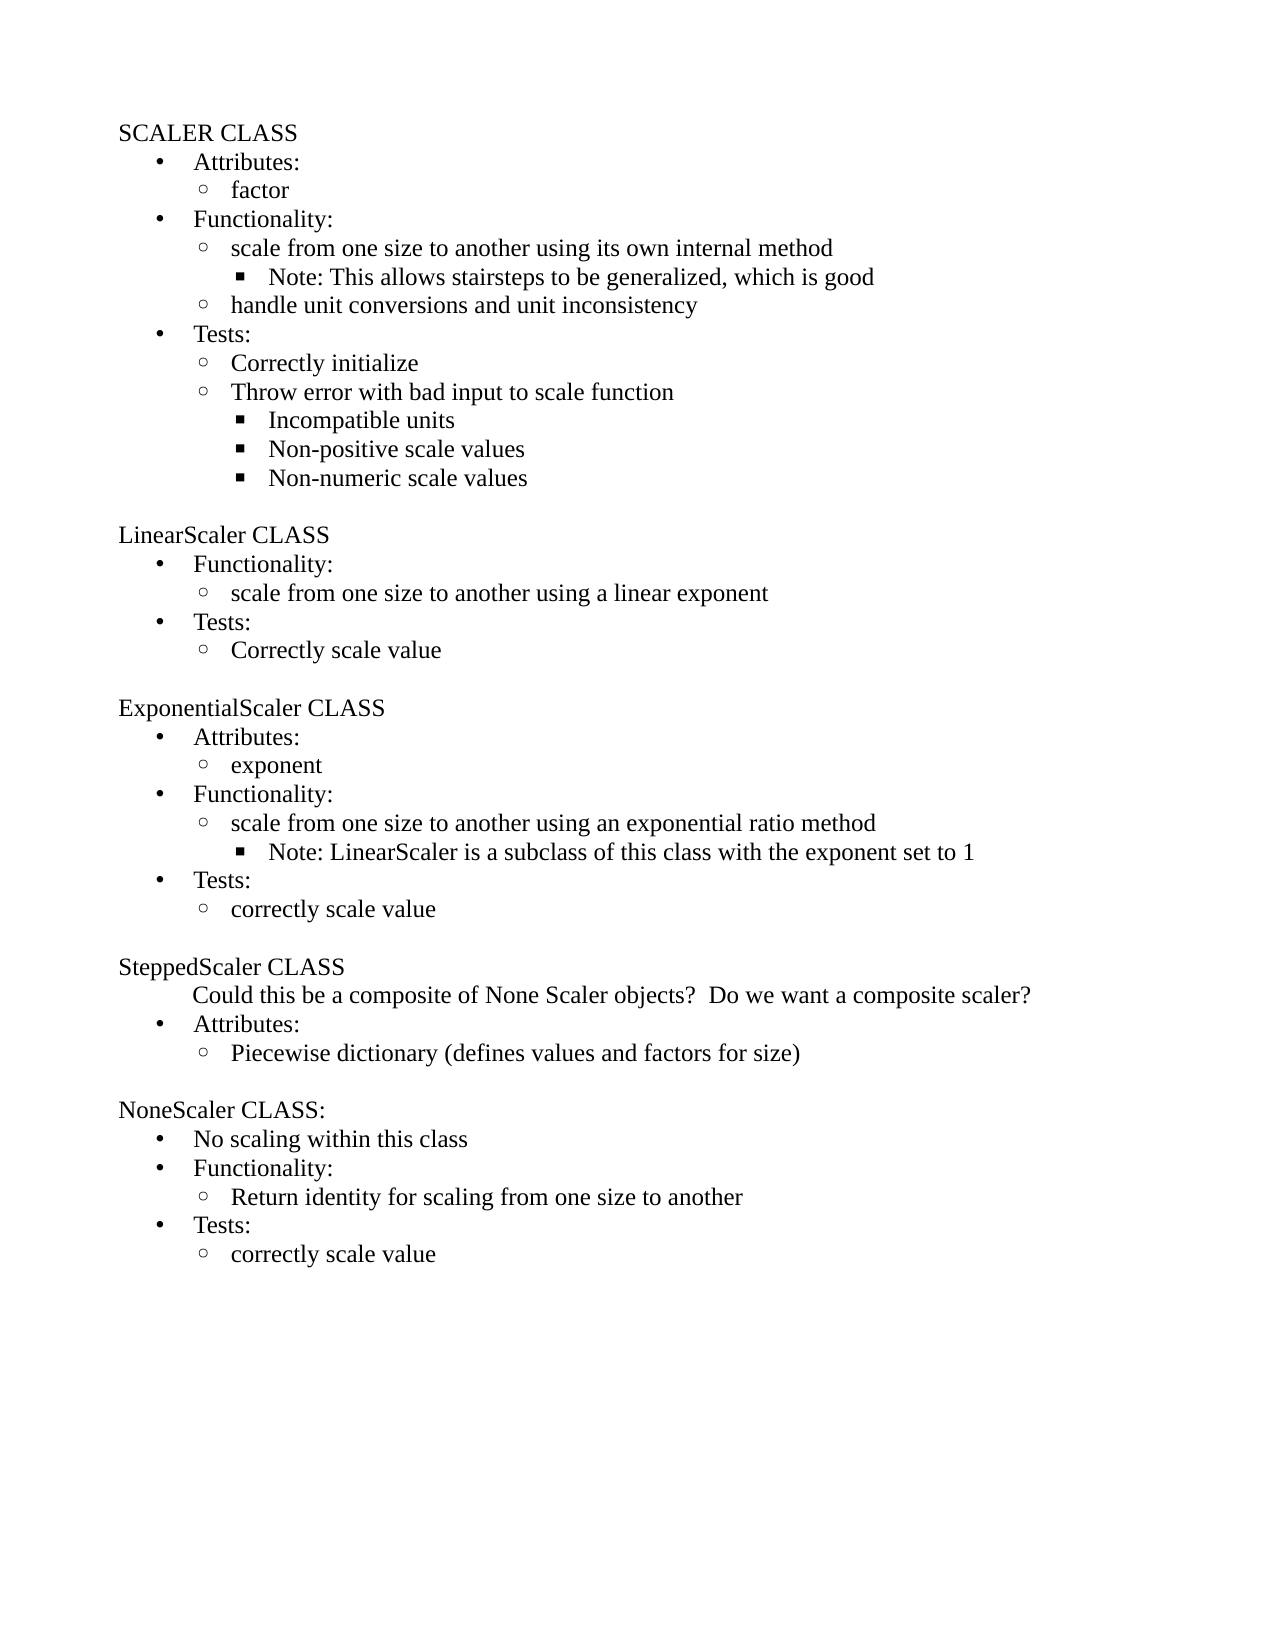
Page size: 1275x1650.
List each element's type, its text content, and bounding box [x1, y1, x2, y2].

list Note: LinearScaler is a subclass of this class with the exponent set to 1 [231, 837, 1157, 866]
list Non-positive scale values [231, 434, 1157, 463]
text Could this be a composite of None Scaler objects? Do we want a composite scaler? [118, 981, 1157, 1009]
list Functionality: [156, 779, 1157, 808]
list correctly scale value [193, 894, 1157, 923]
list Correctly initialize [193, 348, 1157, 377]
list Throw error with bad input to scale function [193, 377, 1157, 406]
list Tests: [156, 319, 1157, 348]
list Piecewise dictionary (defines values and factors for size) [193, 1038, 1157, 1067]
list scale from one size to another using a linear exponent [193, 578, 1157, 607]
list Note: This allows stairsteps to be generalized, which is good [231, 262, 1157, 291]
list Correctly scale value [193, 636, 1157, 664]
text ExponentialScaler CLASS [118, 693, 1157, 722]
list Tests: [156, 607, 1157, 636]
list Functionality: [156, 1153, 1157, 1182]
list exponent [193, 751, 1157, 779]
list Return identity for scaling from one size to another [193, 1182, 1157, 1211]
list Tests: [156, 866, 1157, 894]
text NoneScaler CLASS: [118, 1096, 1157, 1124]
list correctly scale value [193, 1239, 1157, 1268]
list Attributes: [156, 147, 1157, 176]
list Attributes: [156, 1009, 1157, 1038]
list Functionality: [156, 549, 1157, 578]
list Incompatible units [231, 406, 1157, 434]
list Non-numeric scale values [231, 463, 1157, 492]
list factor [193, 176, 1157, 204]
list No scaling within this class [156, 1124, 1157, 1153]
text SCALER CLASS [118, 118, 1157, 147]
list Attributes: [156, 722, 1157, 751]
text LinearScaler CLASS [118, 521, 1157, 549]
list scale from one size to another using its own internal method [193, 233, 1157, 262]
list handle unit conversions and unit inconsistency [193, 291, 1157, 319]
list Functionality: [156, 204, 1157, 233]
text SteppedScaler CLASS [118, 952, 1157, 981]
list Tests: [156, 1211, 1157, 1239]
list scale from one size to another using an exponential ratio method [193, 808, 1157, 837]
